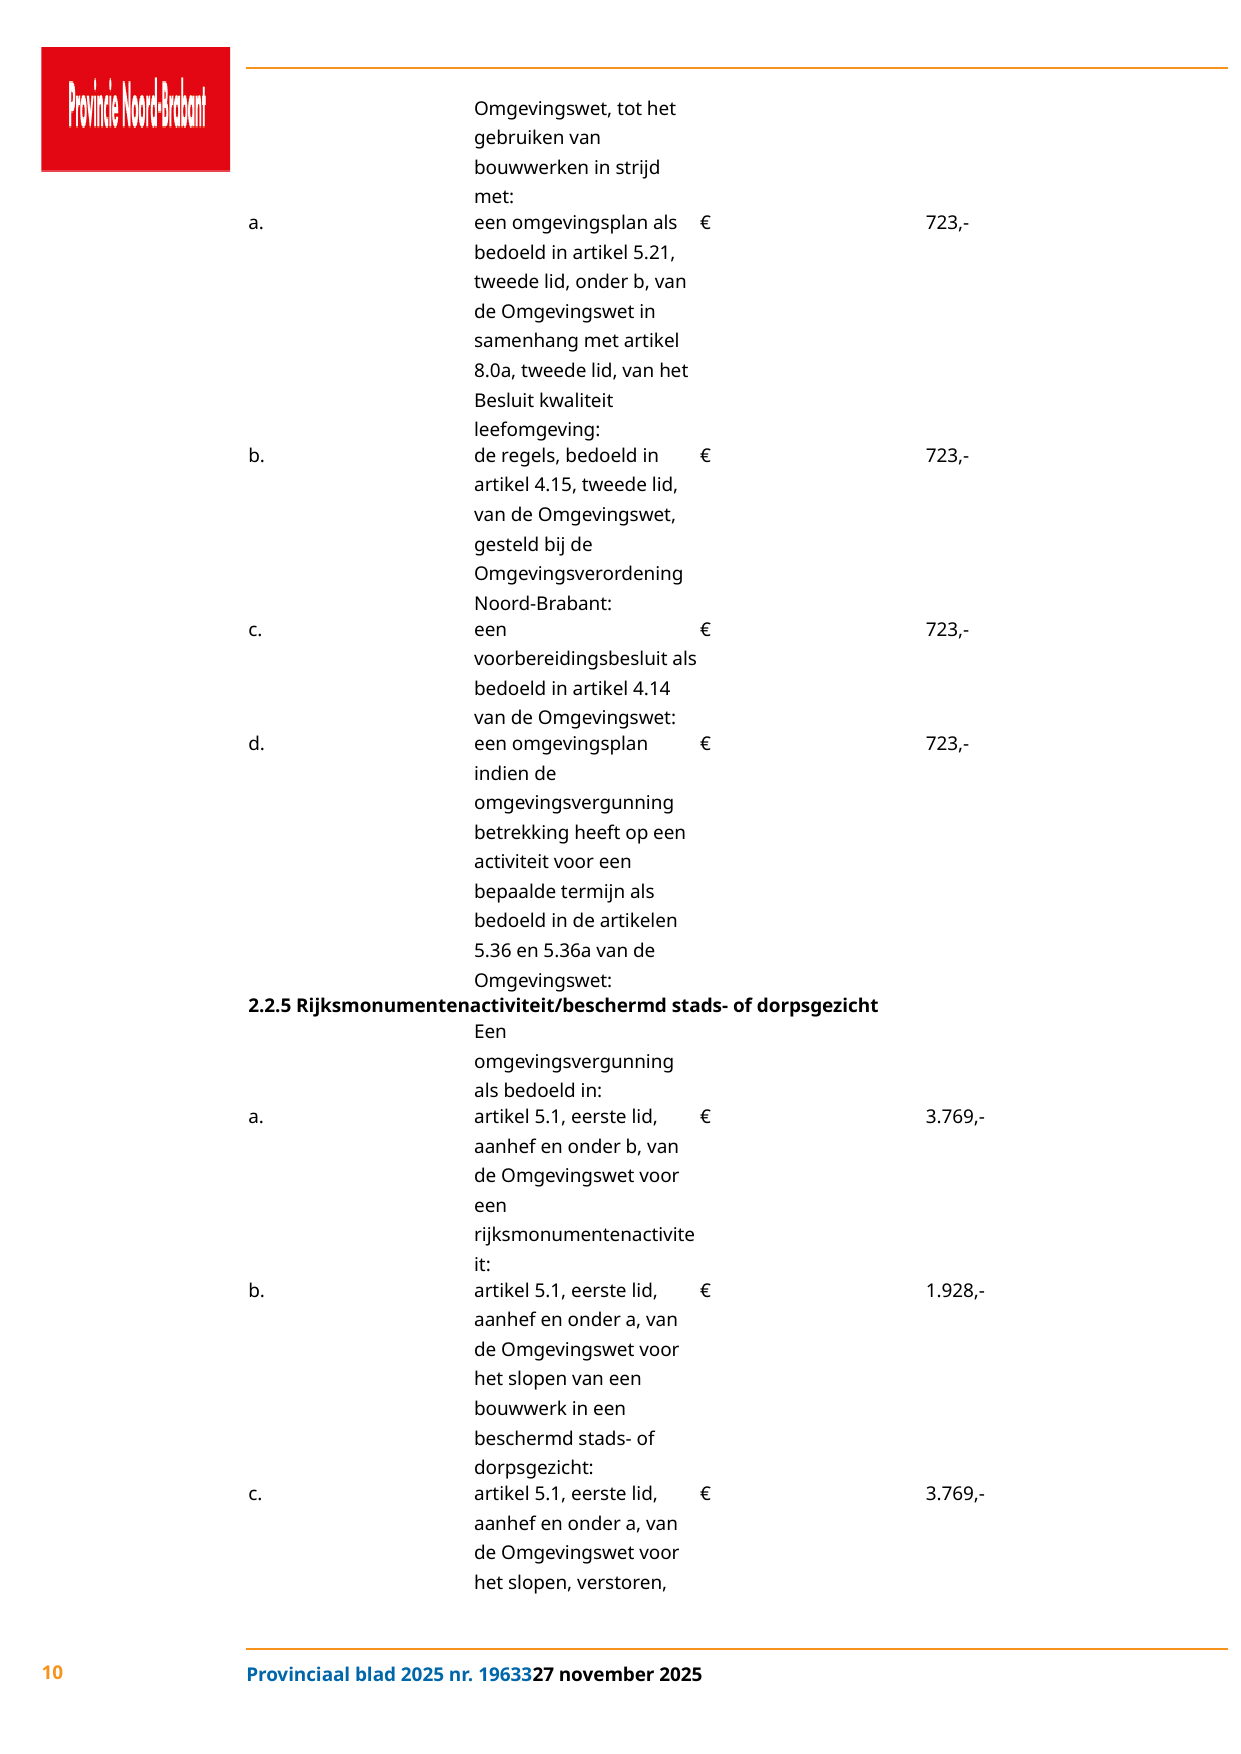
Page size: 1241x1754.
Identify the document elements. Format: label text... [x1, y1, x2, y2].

table_cell b. [248, 442, 474, 616]
table_cell € [700, 616, 926, 730]
table_cell een omgevingsplan als bedoeld in artikel 5.21, tweede lid, onder b, van de Omgevingswet in samenhang met artikel 8.0a, tweede lid, van het Besluit kwaliteit leefomgeving: [474, 209, 700, 442]
table_cell een omgevingsplan indien de omgevingsvergunning betrekking heeft op een activiteit voor een bepaalde termijn als bedoeld in de artikelen 5.36 en 5.36a van de Omgevingswet: [474, 730, 700, 993]
table_cell artikel 5.1, eerste lid, aanhef en onder b, van de Omgevingswet voor een rijksmonumentenactiviteit: [474, 1103, 700, 1277]
table_cell 3.769,- [926, 1480, 1152, 1594]
table_cell artikel 5.1, eerste lid, aanhef en onder a, van de Omgevingswet voor het slopen van een bouwwerk in een beschermd stads- of dorpsgezicht: [474, 1277, 700, 1480]
table_cell artikel 5.1, eerste lid, aanhef en onder a, van de Omgevingswet voor het slopen, verstoren, [474, 1480, 700, 1594]
table_cell 2.2.5 Rijksmonumentenactiviteit/beschermd stads- of dorpsgezicht [248, 993, 1152, 1018]
table_cell de regels, bedoeld in artikel 4.15, tweede lid, van de Omgevingswet, gesteld bij de Omgevingsverordening Noord-Brabant: [474, 442, 700, 616]
table_cell [926, 95, 1152, 209]
table_cell c. [248, 1480, 474, 1594]
table_cell 723,- [926, 730, 1152, 993]
table_cell 723,- [926, 616, 1152, 730]
table_cell c. [248, 616, 474, 730]
table_cell a. [248, 209, 474, 442]
table_cell a. [248, 1103, 474, 1277]
table_cell 3.769,- [926, 1103, 1152, 1277]
table_cell 723,- [926, 442, 1152, 616]
table_cell een voorbereidingsbesluit als bedoeld in artikel 4.14 van de Omgevingswet: [474, 616, 700, 730]
picture [41, 47, 231, 172]
table_cell b. [248, 1277, 474, 1480]
table_cell 723,- [926, 209, 1152, 442]
table_cell [248, 1018, 474, 1103]
table_cell € [700, 1103, 926, 1277]
table_cell Een omgevingsvergunning als bedoeld in: [474, 1018, 700, 1103]
table_cell 1.928,- [926, 1277, 1152, 1480]
table_cell € [700, 730, 926, 993]
table_cell [700, 95, 926, 209]
table_cell [700, 1018, 926, 1103]
table_cell € [700, 1480, 926, 1594]
table_cell [248, 95, 474, 209]
table_cell d. [248, 730, 474, 993]
table_cell Omgevingswet, tot het gebruiken van bouwwerken in strijd met: [474, 95, 700, 209]
table_cell € [700, 442, 926, 616]
table_cell € [700, 209, 926, 442]
table_cell [926, 1018, 1152, 1103]
table_cell € [700, 1277, 926, 1480]
